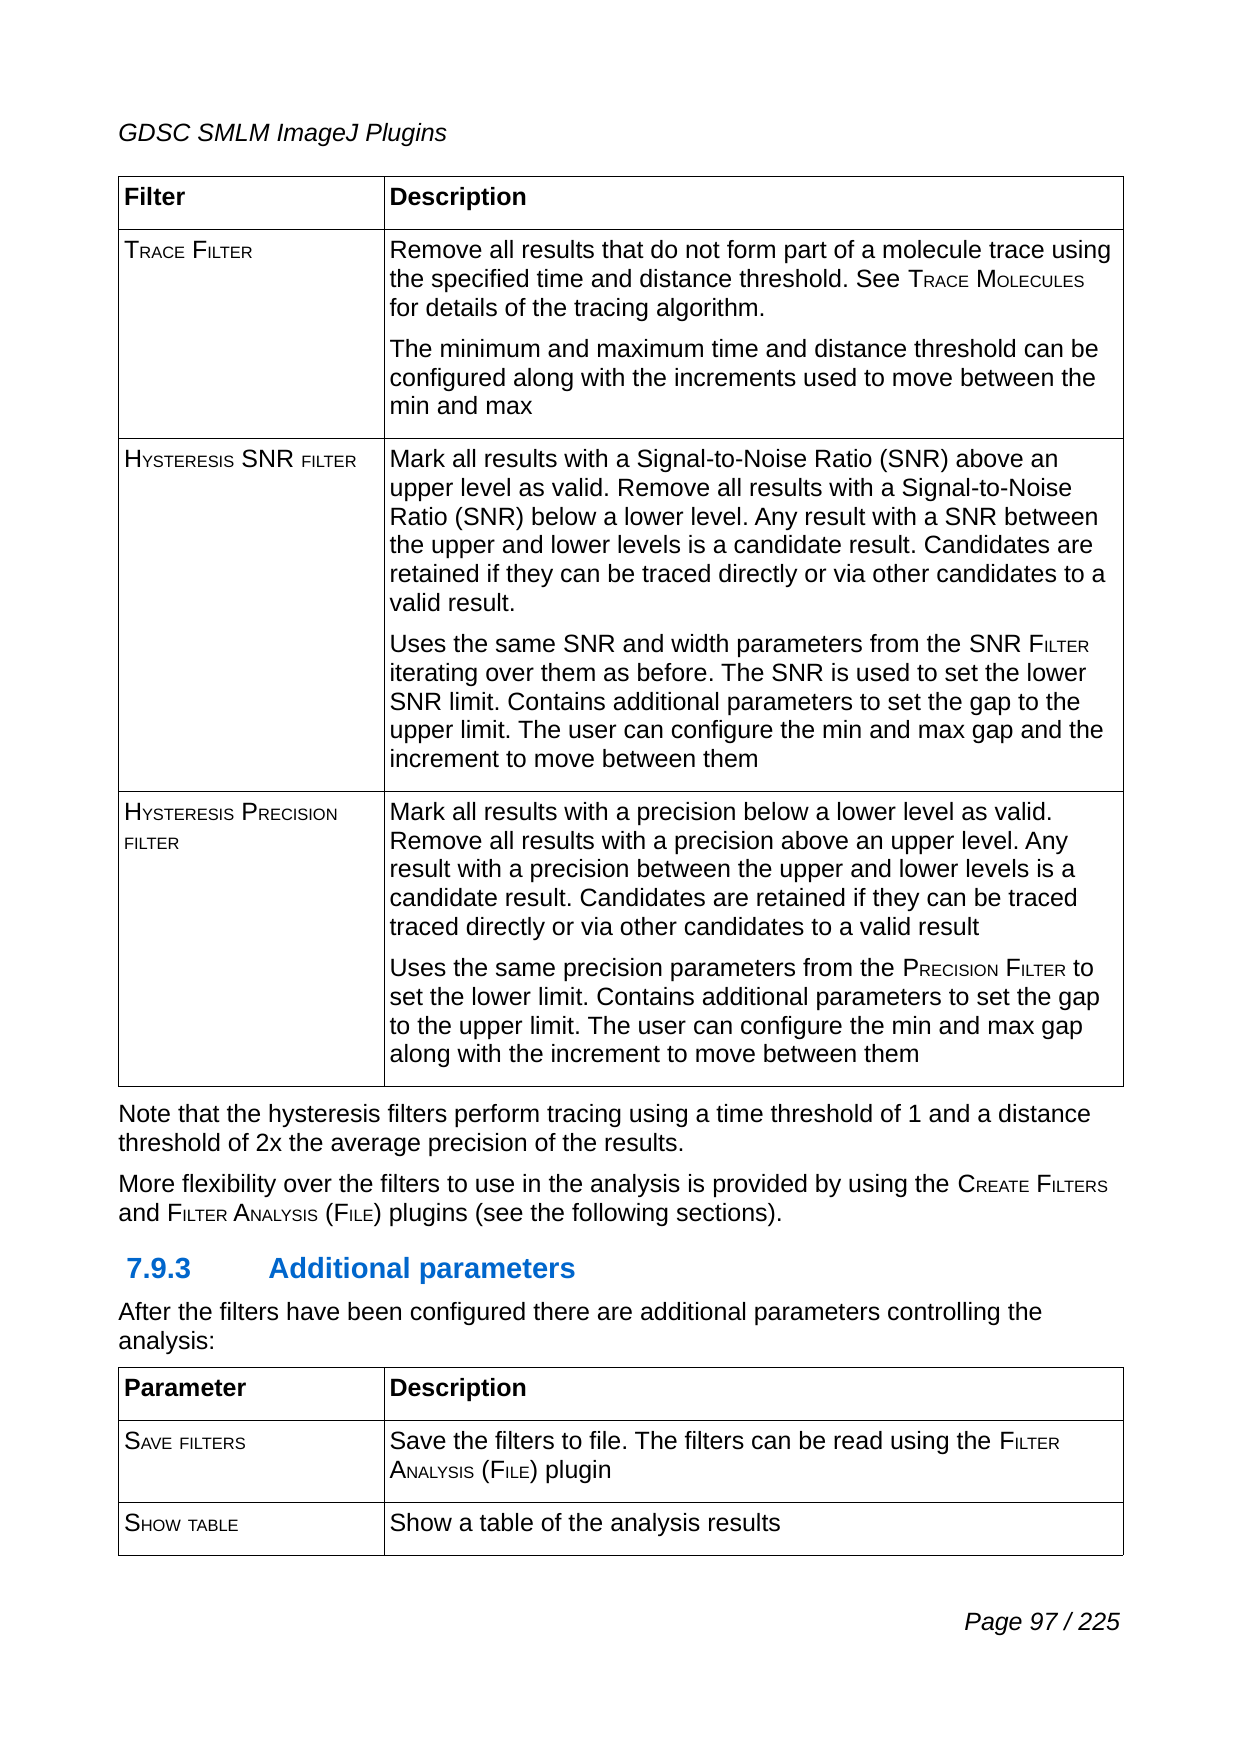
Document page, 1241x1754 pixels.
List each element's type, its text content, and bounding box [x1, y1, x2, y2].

table_header Parameter [119, 1368, 384, 1420]
text Note that the hysteresis filters perform tracing using a time threshold of 1 and a distance threshold of 2x the average precision of the results. [118, 1099, 1122, 1156]
table_cell Show table [119, 1503, 384, 1554]
table_cell Show a table of the analysis results [385, 1503, 1123, 1554]
table_cell Remove all results that do not form part of a molecule trace using the specified time and distance threshold. See Trace Molecules for details of the tracing algorithm. The minimum and maximum time and distance threshold can be configured along with the increments used to move between the min and max [385, 230, 1123, 438]
table_header Filter [119, 177, 384, 229]
table_cell Save filters [119, 1421, 384, 1502]
table_cell Hysteresis Precision filter [119, 792, 384, 1086]
text After the filters have been configured there are additional parameters controlling the analysis: [118, 1297, 1122, 1355]
table_header Description [385, 177, 1123, 229]
text More flexibility over the filters to use in the analysis is provided by using the Create Filters and Filter Analysis (File) plugins (see the following sections). [118, 1169, 1122, 1226]
table_header Description [385, 1368, 1123, 1420]
table_cell Save the filters to file. The filters can be read using the Filter Analysis (File) plugin [385, 1421, 1123, 1502]
table_cell Mark all results with a Signal-to-Noise Ratio (SNR) above an upper level as valid. Remove all results with a Signal-to-Noise Ratio (SNR) below a lower level. Any result with a SNR between the upper and lower levels is a candidate result. Candidates are retained if they can be traced directly or via other candidates to a valid result. Uses the same SNR and width parameters from the SNR Filter iterating over them as before. The SNR is used to set the lower SNR limit. Contains additional parameters to set the gap to the upper limit. The user can configure the min and max gap and the increment to move between them [385, 439, 1123, 791]
subtitle Additional parameters [118, 1251, 1122, 1285]
table_cell Hysteresis SNR filter [119, 439, 384, 791]
table_cell Mark all results with a precision below a lower level as valid. Remove all results with a precision above an upper level. Any result with a precision between the upper and lower levels is a candidate result. Candidates are retained if they can be traced traced directly or via other candidates to a valid result Uses the same precision parameters from the Precision Filter to set the lower limit. Contains additional parameters to set the gap to the upper limit. The user can configure the min and max gap along with the increment to move between them [385, 792, 1123, 1086]
table_cell Trace Filter [119, 230, 384, 438]
